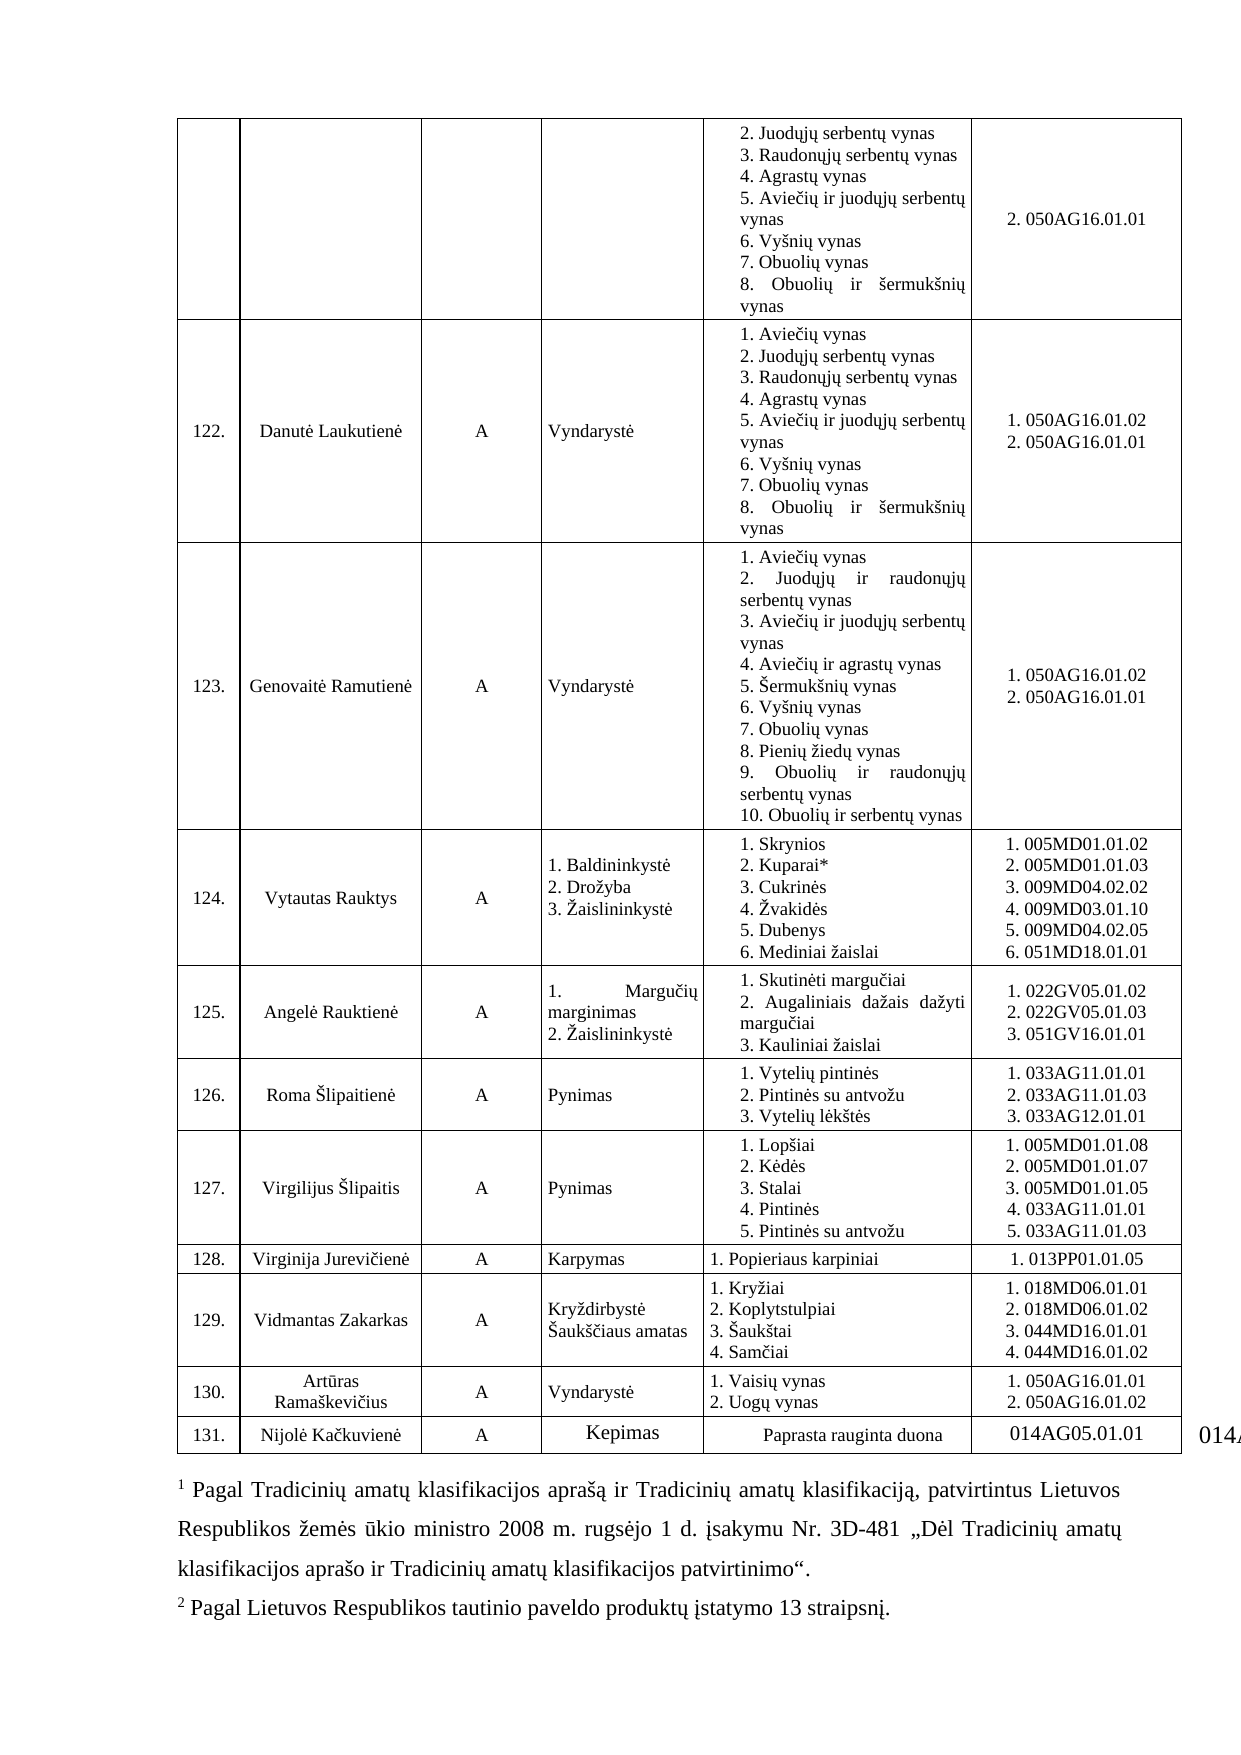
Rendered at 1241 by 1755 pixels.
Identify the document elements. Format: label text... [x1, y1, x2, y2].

table_cell [178, 119, 239, 319]
text 2 Pagal Lietuvos Respublikоs tautinio paveldo produktų įstatymo 13 straipsnį. [177, 1594, 1122, 1621]
table_cell [241, 119, 421, 319]
text 1 Pagal Tradicinių amatų klasifikacijos aprašą ir Tradicinių amatų klasifikaciją, patvirtintus Lietuvos Respublikоs žemės ūkio ministro 2008 m. rugsėjo 1 d. įsakymu Nr. 3D-481 „Dėl Tradicinių amatų klasifikacijos aprašo ir Tradicinių amatų klasifikacijos patvirtinimo“. [177, 1476, 1122, 1581]
table_cell Pynimas [542, 1059, 703, 1130]
table_cell A [422, 320, 541, 542]
table_cell [1182, 542, 1240, 829]
table_cell 1. Aviečių vynas 2. Juodųjų serbentų vynas 3. Raudonųjų serbentų vynas 4. Agrastų vynas 5. Aviečių ir juodųjų serbentų vynas 6. Vyšnių vynas 7. Obuolių vynas 8. Obuolių ir šermukšnių vynas [704, 320, 971, 542]
table_cell 1. 022GV05.01.02 2. 022GV05.01.03 3. 051GV16.01.01 [972, 966, 1181, 1058]
table_cell Genovaitė Ramutienė [241, 543, 421, 829]
table_cell 1. Vytelių pintinės 2. Pintinės su antvožu 3. Vytelių lėkštės [704, 1059, 971, 1130]
table_cell A [422, 1059, 541, 1130]
table_cell 125. [178, 966, 239, 1058]
table_cell [1182, 319, 1240, 542]
table_cell [1182, 118, 1240, 319]
table_cell 123. [178, 543, 239, 829]
table_cell 1. Margučių marginimas 2. Žaislininkystė [542, 966, 703, 1058]
table_cell 1. 050AG16.01.02 2. 050AG16.01.01 [972, 543, 1181, 829]
table_cell A [422, 966, 541, 1058]
table_cell 1. 005MD01.01.02 2. 005MD01.01.03 3. 009MD04.02.02 4. 009MD03.01.10 5. 009MD04.02.05 6. 051MD18.01.01 [972, 830, 1181, 965]
table_cell Vyndarystė [542, 320, 703, 542]
table_cell Angelė Rauktienė [241, 966, 421, 1058]
table_cell 126. [178, 1059, 239, 1130]
table_cell 2. 050AG16.01.01 [972, 119, 1181, 319]
table_cell [1182, 829, 1240, 965]
table_cell 1. Baldininkystė 2. Drožyba 3. Žaislininkystė [542, 830, 703, 965]
table_cell A [422, 543, 541, 829]
table_cell 1. Aviečių vynas 2. Juodųjų ir raudonųjų serbentų vynas 3. Aviečių ir juodųjų serbentų vynas 4. Aviečių ir agrastų vynas 5. Šermukšnių vynas 6. Vyšnių vynas 7. Obuolių vynas 8. Pienių žiedų vynas 9. Obuolių ir raudonųjų serbentų vynas 10. Obuolių ir serbentų vynas [704, 543, 971, 829]
table_cell 122. [178, 320, 239, 542]
table_cell A [422, 830, 541, 965]
table_cell 1. 050AG16.01.02 2. 050AG16.01.01 [972, 320, 1181, 542]
table_cell Vyndarystė [542, 543, 703, 829]
table_cell 124. [178, 830, 239, 965]
table_cell [1182, 965, 1240, 1058]
table_cell 1. Skrynios 2. Kuparai* 3. Cukrinės 4. Žvakidės 5. Dubenys 6. Mediniai žaislai [704, 830, 971, 965]
table_cell [422, 119, 541, 319]
table_cell Vytautas Rauktys [241, 830, 421, 965]
table_cell 1. Skutinėti margučiai 2. Augaliniais dažais dažyti margučiai 3. Kauliniai žaislai [704, 966, 971, 1058]
table_cell Roma Šlipaitienė [241, 1059, 421, 1130]
table_cell [542, 119, 703, 319]
table_cell Danutė Laukutienė [241, 320, 421, 542]
table_cell 2. Juodųjų serbentų vynas 3. Raudonųjų serbentų vynas 4. Agrastų vynas 5. Aviečių ir juodųjų serbentų vynas 6. Vyšnių vynas 7. Obuolių vynas 8. Obuolių ir šermukšnių vynas [704, 119, 971, 319]
